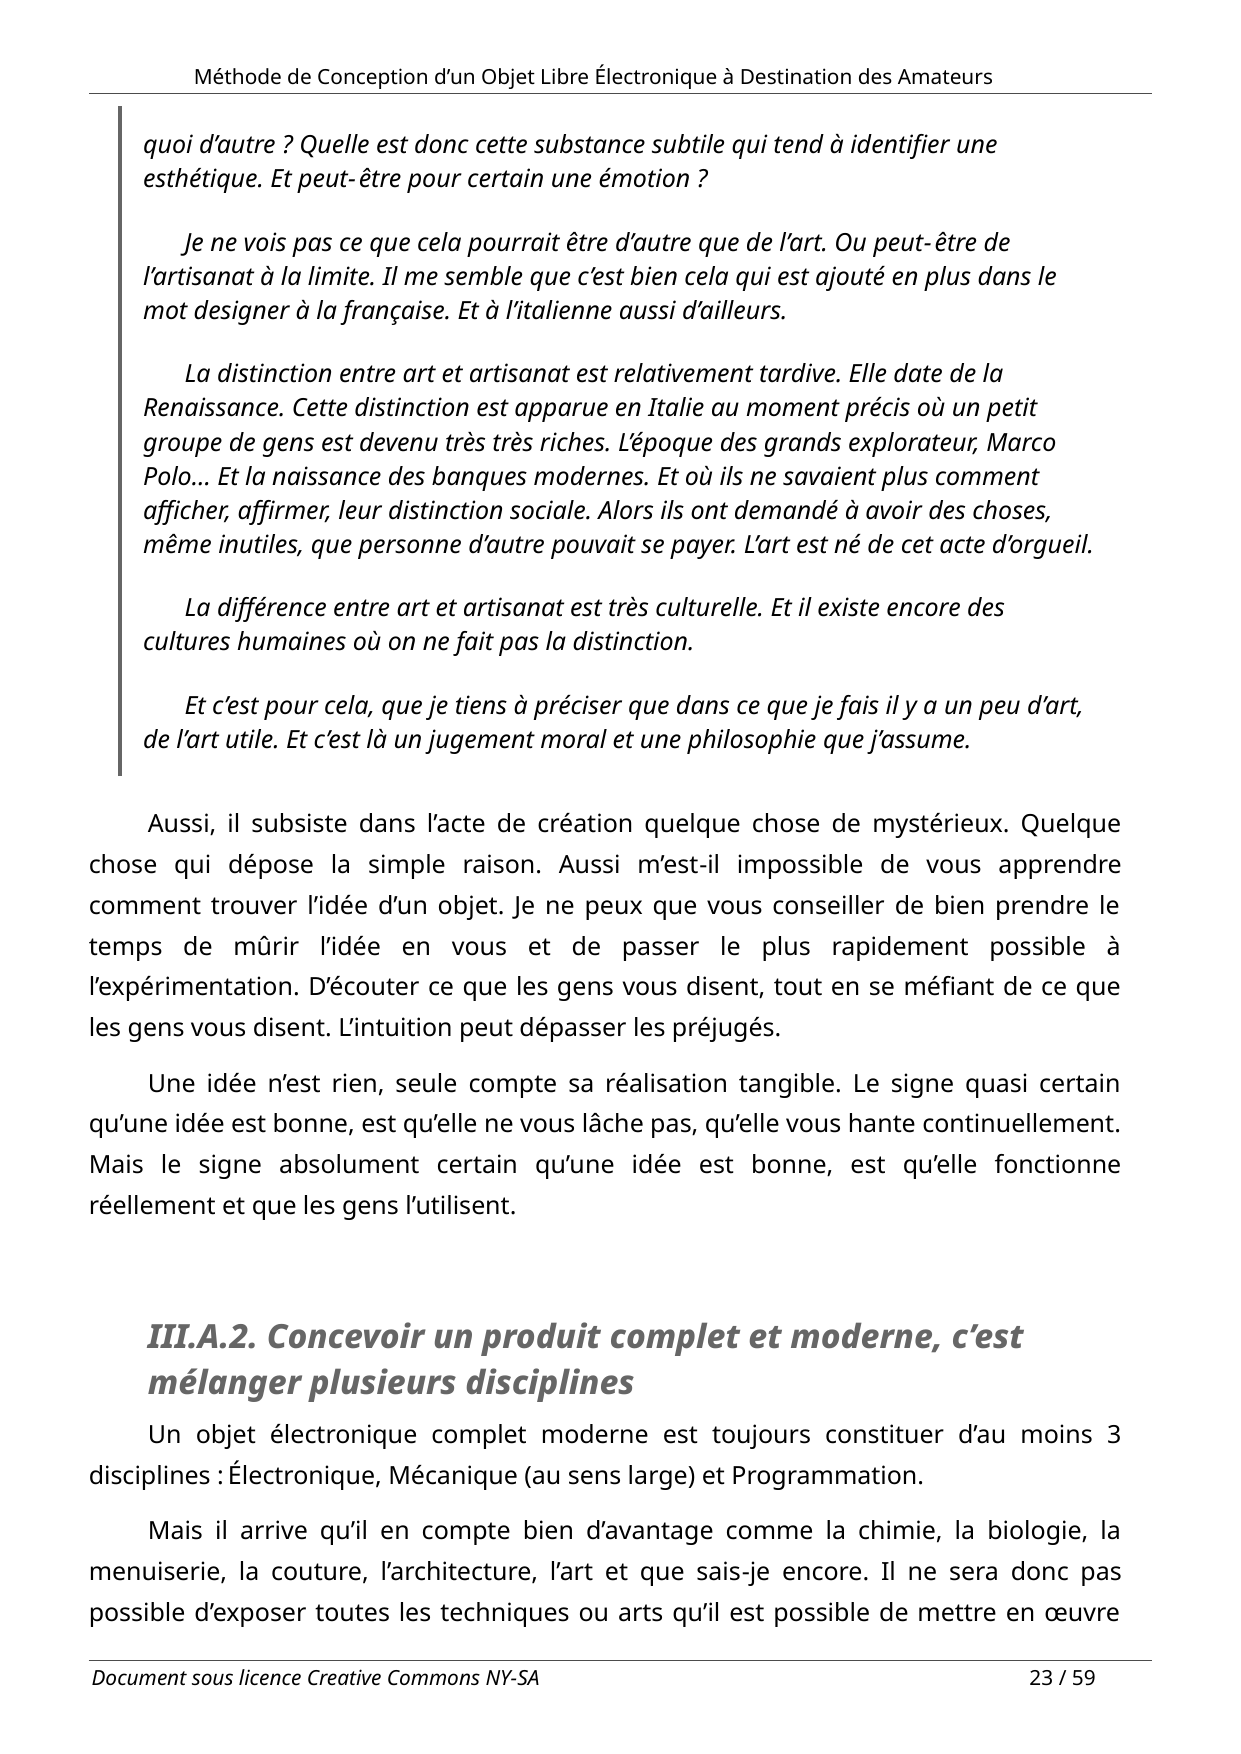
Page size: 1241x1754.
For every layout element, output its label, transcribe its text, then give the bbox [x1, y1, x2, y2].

text Une idée n’est rien, seule compte sa réalisation tangible. Le signe quasi certain qu’une idée est bonne, est qu’elle ne vous lâche pas, qu’elle vous hante continuellement. Mais le signe absolument certain qu’une idée est bonne, est qu’elle fonctionne réellement et que les gens l’utilisent. [88, 1065, 1122, 1222]
text quoi d’autre ? Quelle est donc cette substance subtile qui tend à identifier une esthétique. Et peut‑être pour certain une émotion ? [122, 106, 1122, 195]
text La distinction entre art et artisanat est relativement tardive. Elle date de la Renaissance. Cette distinction est apparue en Italie au moment précis où un petit groupe de gens est devenu très très riches. L’époque des grands explorateur, Marco Polo… Et la naissance des banques modernes. Et où ils ne savaient plus comment afficher, affirmer, leur distinction sociale. Alors ils ont demandé à avoir des choses, même inutiles, que personne d’autre pouvait se payer. L’art est né de cet acte d’orgueil. [122, 335, 1122, 560]
text Aussi, il subsiste dans l’acte de création quelque chose de mystérieux. Quelque chose qui dépose la simple raison. Aussi m’est‑il impossible de vous apprendre comment trouver l’idée d’un objet. Je ne peux que vous conseiller de bien prendre le temps de mûrir l’idée en vous et de passer le plus rapidement possible à l’expérimentation. D’écouter ce que les gens vous disent, tout en se méfiant de ce que les gens vous disent. L’intuition peut dépasser les préjugés. [88, 806, 1122, 1044]
text La différence entre art et artisanat est très culturelle. Et il existe encore des cultures humaines où on ne fait pas la distinction. [122, 569, 1122, 658]
subtitle Concevoir un produit complet et moderne, c’est mélanger plusieurs disciplines [148, 1313, 1152, 1404]
text Et c’est pour cela, que je tiens à préciser que dans ce que je fais il y a un peu d’art, de l’art utile. Et c’est là un jugement moral et une philosophie que j’assume. [122, 667, 1122, 776]
text Je ne vois pas ce que cela pourrait être d’autre que de l’art. Ou peut‑être de l’artisanat à la limite. Il me semble que c’est bien cela qui est ajouté en plus dans le mot designer à la française. Et à l’italienne aussi d’ailleurs. [122, 204, 1122, 327]
text Un objet électronique complet moderne est toujours constituer d’au moins 3 disciplines : Électronique, Mécanique (au sens large) et Programmation. [88, 1417, 1122, 1491]
text Mais il arrive qu’il en compte bien d’avantage comme la chimie, la biologie, la menuiserie, la couture, l’architecture, l’art et que sais‑je encore. Il ne sera donc pas possible d’exposer toutes les techniques ou arts qu’il est possible de mettre en œuvre [88, 1513, 1122, 1628]
